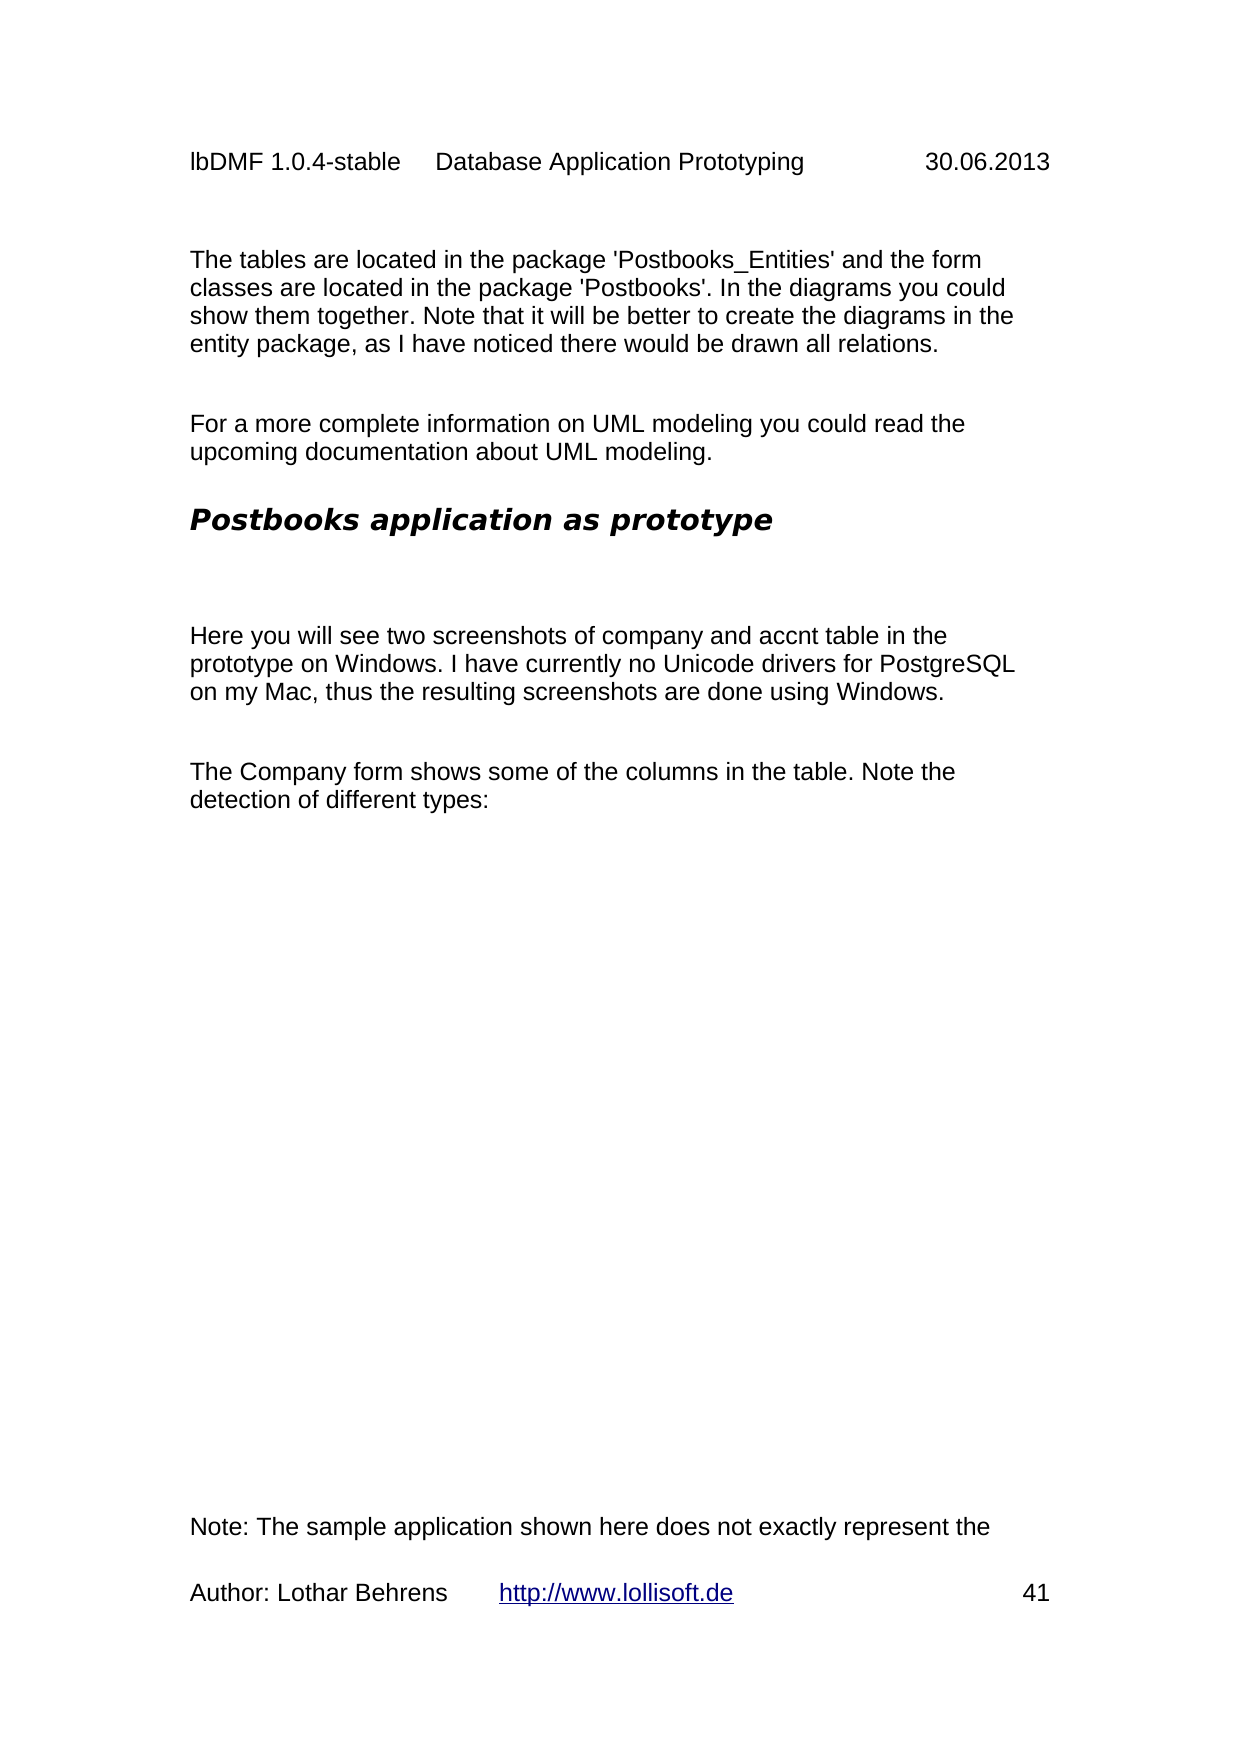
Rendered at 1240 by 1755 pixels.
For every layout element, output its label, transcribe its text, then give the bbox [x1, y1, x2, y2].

subtitle Postbooks application as prototype [189, 504, 1050, 538]
text Note: The sample application shown here does not exactly represent the [189, 1512, 1050, 1540]
text For a more complete information on UML modeling you could read the upcoming documentation about UML modeling. [189, 410, 1050, 466]
text Here you will see two screenshots of company and accnt table in the prototype on Windows. I have currently no Unicode drivers for PostgreSQL on my Mac, thus the resulting screenshots are done using Windows. [189, 622, 1050, 705]
text The Company form shows some of the columns in the table. Note the detection of different types: [189, 758, 1050, 814]
text The tables are located in the package 'Postbooks_Entities' and the form classes are located in the package 'Postbooks'. In the diagrams you could show them together. Note that it will be better to create the diagrams in the entity package, as I have noticed there would be drawn all relations. [189, 246, 1050, 357]
